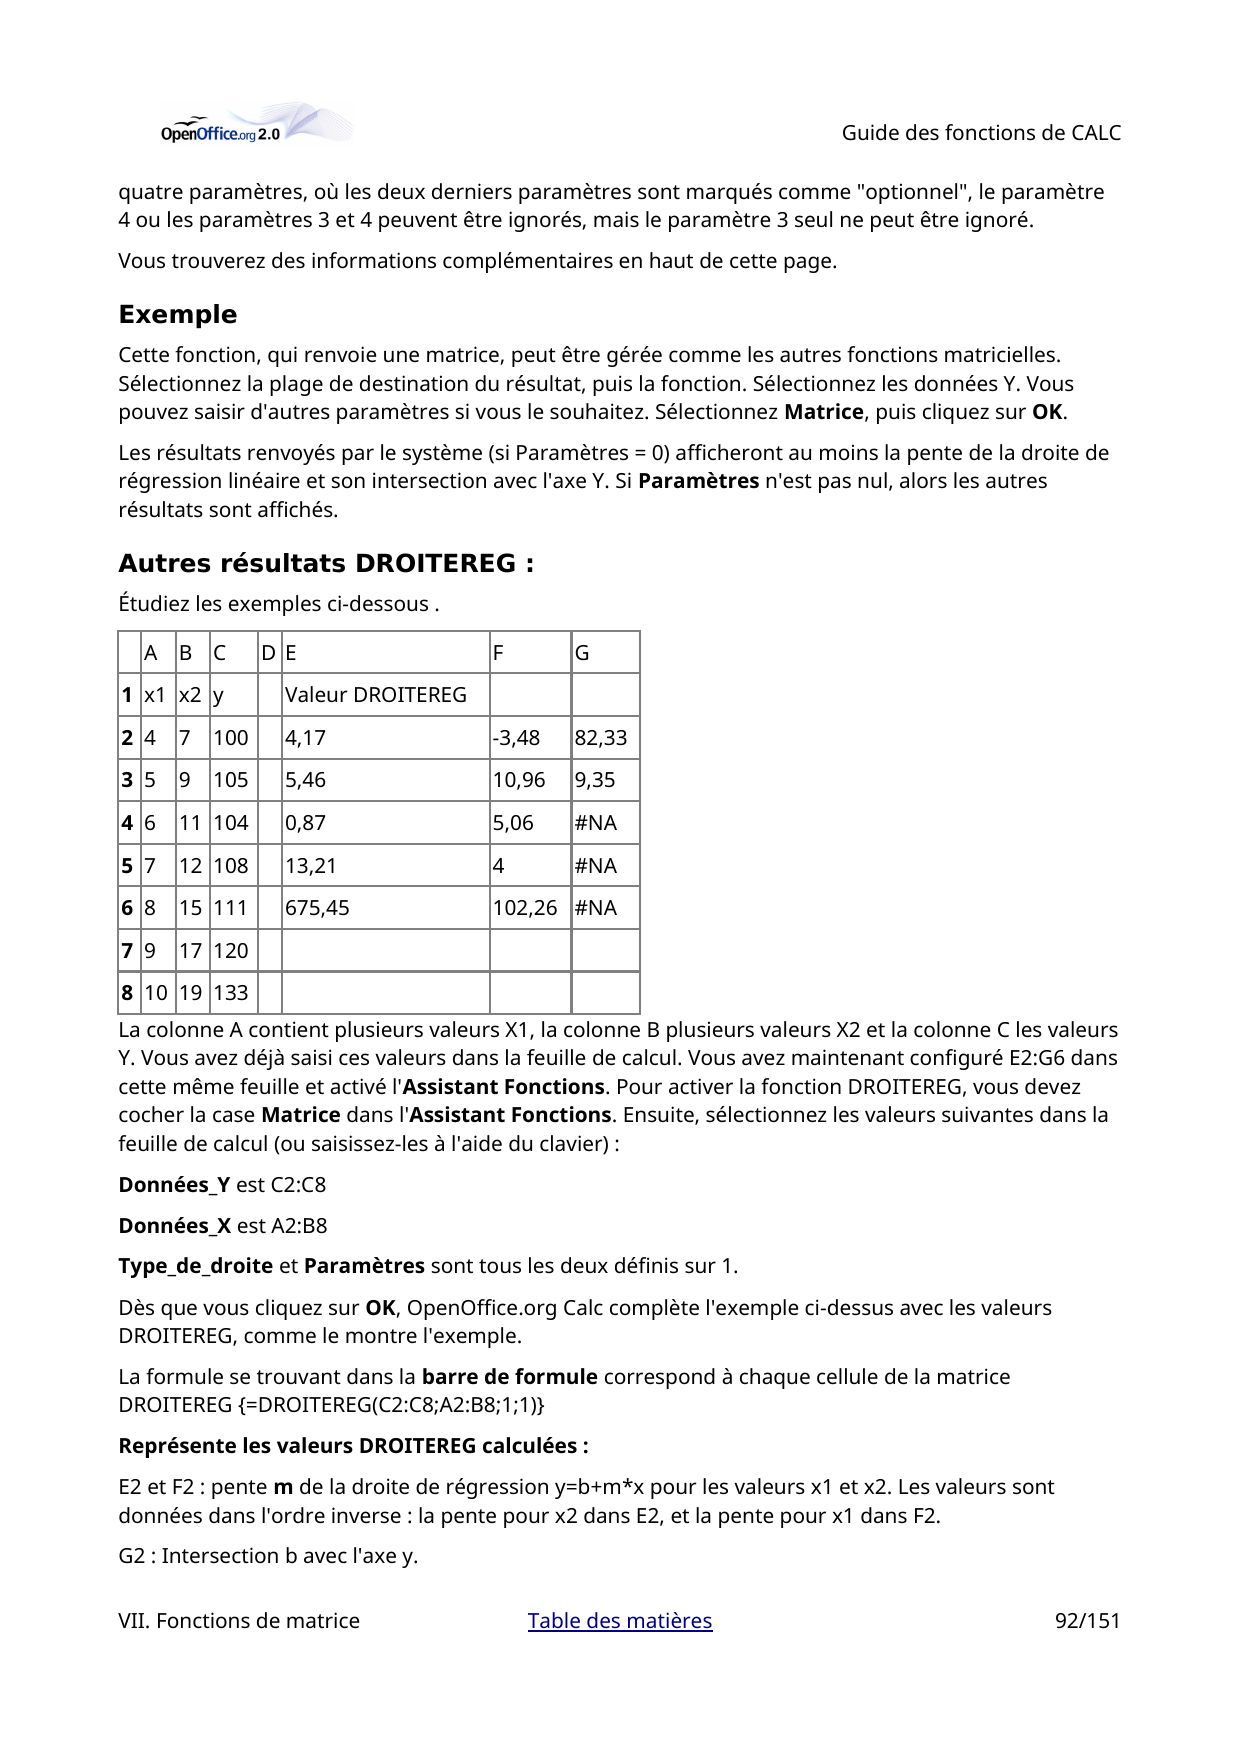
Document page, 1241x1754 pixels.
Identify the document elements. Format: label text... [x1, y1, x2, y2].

table_header E [283, 632, 489, 672]
table_cell [259, 760, 281, 800]
table_cell 19 [177, 973, 209, 1013]
table_cell #NA [573, 887, 639, 928]
table_cell 12 [177, 845, 209, 885]
table_cell -3,48 [491, 717, 570, 757]
table_cell 8 [119, 973, 140, 1013]
text Données_X est A2:B8 [118, 1211, 1122, 1239]
subtitle Exemple [118, 300, 1122, 329]
table_header G [573, 632, 639, 672]
table_header F [491, 632, 570, 672]
table_cell [491, 973, 570, 1013]
text Les résultats renvoyés par le système (si Paramètres = 0) afficheront au moins la pente de la droite de régression linéaire et son intersection avec l'axe Y. Si Paramètres n'est pas nul, alors les autres résultats sont affichés. [118, 438, 1122, 523]
text Type_de_droite et Paramètres sont tous les deux définis sur 1. [118, 1252, 1122, 1280]
table_cell 4 [142, 717, 175, 757]
table_header [119, 632, 140, 672]
table_cell Valeur DROITEREG [283, 674, 489, 715]
text Étudiez les exemples ci-dessous . [118, 589, 1122, 617]
text G2 : Intersection b avec l'axe y. [118, 1542, 1122, 1570]
table_cell x1 [142, 674, 175, 715]
table_cell 82,33 [573, 717, 639, 757]
table_cell 5 [142, 760, 175, 800]
table_header C [211, 632, 257, 672]
text quatre paramètres, où les deux derniers paramètres sont marqués comme "optionnel", le paramètre 4 ou les paramètres 3 et 4 peuvent être ignorés, mais le paramètre 3 seul ne peut être ignoré. [118, 177, 1122, 234]
table_cell 100 [211, 717, 257, 757]
table_cell #NA [573, 845, 639, 885]
table_cell #NA [573, 802, 639, 843]
table_cell 10 [142, 973, 175, 1013]
table_cell [259, 845, 281, 885]
text Cette fonction, qui renvoie une matrice, peut être gérée comme les autres fonctions matricielles. Sélectionnez la plage de destination du résultat, puis la fonction. Sélectionnez les données Y. Vous pouvez saisir d'autres paramètres si vous le souhaitez. Sélectionnez Matrice, puis cliquez sur OK. [118, 340, 1122, 426]
text Dès que vous cliquez sur OK, OpenOffice.org Calc complète l'exemple ci-dessus avec les valeurs DROITEREG, comme le montre l'exemple. [118, 1293, 1122, 1349]
table_cell 133 [211, 973, 257, 1013]
table_cell 120 [211, 930, 257, 970]
table_cell 6 [119, 887, 140, 928]
text Représente les valeurs DROITEREG calculées : [118, 1431, 1122, 1460]
table_cell 5 [119, 845, 140, 885]
text E2 et F2 : pente m de la droite de régression y=b+m*x pour les valeurs x1 et x2. Les valeurs sont données dans l'ordre inverse : la pente pour x2 dans E2, et la pente pour x1 dans F2. [118, 1472, 1122, 1529]
table_cell [283, 973, 489, 1013]
subtitle Autres résultats DROITEREG : [118, 549, 1122, 578]
table_cell 108 [211, 845, 257, 885]
text Données_Y est C2:C8 [118, 1170, 1122, 1198]
table_cell 7 [142, 845, 175, 885]
table_cell 9,35 [573, 760, 639, 800]
table_cell 11 [177, 802, 209, 843]
table_cell 4,17 [283, 717, 489, 757]
table_cell 2 [119, 717, 140, 757]
table_cell [573, 930, 639, 970]
table_cell [573, 973, 639, 1013]
table_cell 4 [119, 802, 140, 843]
table_cell 111 [211, 887, 257, 928]
table_cell [259, 674, 281, 715]
table_cell 1 [119, 674, 140, 715]
table_cell 105 [211, 760, 257, 800]
table_cell [259, 930, 281, 970]
table_cell 17 [177, 930, 209, 970]
table_cell [491, 930, 570, 970]
table_cell 9 [142, 930, 175, 970]
text La colonne A contient plusieurs valeurs X1, la colonne B plusieurs valeurs X2 et la colonne C les valeurs Y. Vous avez déjà saisi ces valeurs dans la feuille de calcul. Vous avez maintenant configuré E2:G6 dans cette même feuille et activé l'Assistant Fonctions. Pour activer la fonction DROITEREG, vous devez cocher la case Matrice dans l'Assistant Fonctions. Ensuite, sélectionnez les valeurs suivantes dans la feuille de calcul (ou saisissez-les à l'aide du clavier) : [118, 1015, 1122, 1157]
table_header A [142, 632, 175, 672]
table_cell 7 [177, 717, 209, 757]
table_cell [259, 973, 281, 1013]
table_cell 5,46 [283, 760, 489, 800]
table_cell 6 [142, 802, 175, 843]
table_cell 4 [491, 845, 570, 885]
table_header D [259, 632, 281, 672]
table_cell 104 [211, 802, 257, 843]
table_cell 3 [119, 760, 140, 800]
table_cell y [211, 674, 257, 715]
table_cell 8 [142, 887, 175, 928]
table_cell 10,96 [491, 760, 570, 800]
text Vous trouverez des informations complémentaires en haut de cette page. [118, 246, 1122, 275]
table_header B [177, 632, 209, 672]
table_cell x2 [177, 674, 209, 715]
table_cell 15 [177, 887, 209, 928]
table_cell 13,21 [283, 845, 489, 885]
table_cell [259, 887, 281, 928]
table_cell 102,26 [491, 887, 570, 928]
table_cell 5,06 [491, 802, 570, 843]
table_cell 0,87 [283, 802, 489, 843]
table_cell 675,45 [283, 887, 489, 928]
table_cell [491, 674, 570, 715]
table_cell 7 [119, 930, 140, 970]
table_cell [259, 717, 281, 757]
text La formule se trouvant dans la barre de formule correspond à chaque cellule de la matrice DROITEREG {=DROITEREG(C2:C8;A2:B8;1;1)} [118, 1362, 1122, 1419]
table_cell [283, 930, 489, 970]
table_cell [573, 674, 639, 715]
table_cell 9 [177, 760, 209, 800]
table_cell [259, 802, 281, 843]
